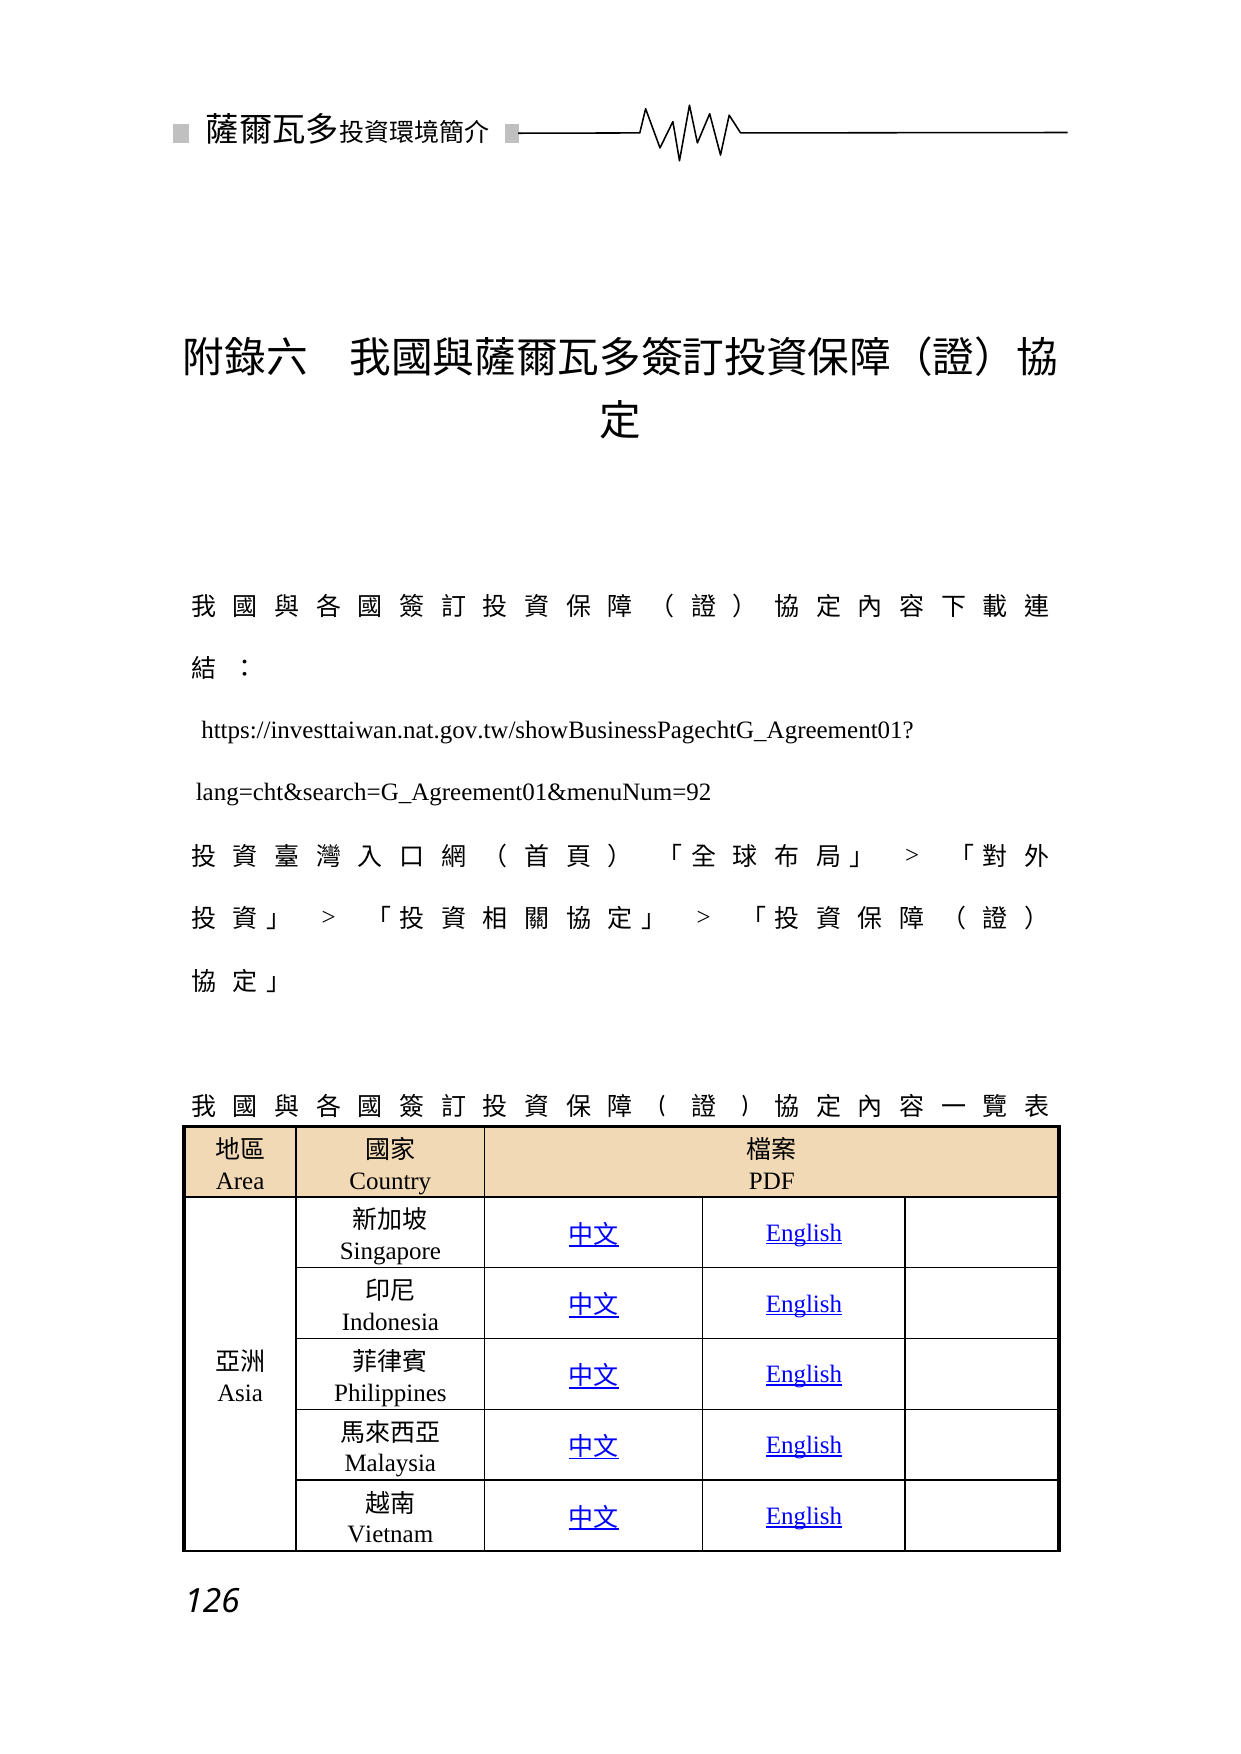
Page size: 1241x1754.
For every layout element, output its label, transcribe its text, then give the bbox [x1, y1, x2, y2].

table_cell 菲律賓 Philippines [297, 1339, 484, 1408]
text 附錄六 我國與薩爾瓦多簽訂投資保障（證）協定 [183, 313, 1058, 438]
table_cell 中文 [485, 1481, 702, 1550]
table_cell 新加坡 Singapore [297, 1198, 484, 1267]
table_cell 亞洲 Asia [186, 1198, 295, 1550]
table_cell 中文 [485, 1339, 702, 1408]
table_header 地區 Area [186, 1128, 295, 1196]
table_cell English [703, 1410, 904, 1479]
table_cell English [703, 1481, 904, 1550]
table_cell [906, 1410, 1057, 1479]
text 我國與各國簽訂投資保障(證)協定內容一覽表 [183, 1063, 1058, 1125]
table_cell [906, 1481, 1057, 1550]
table_cell 馬來西亞 Malaysia [297, 1410, 484, 1479]
table_cell 中文 [485, 1268, 702, 1338]
text https://investtaiwan.nat.gov.tw/showBusinessPagechtG_Agreement01?lang=cht&search=G_Agreement01&menuNum=92 [183, 688, 1058, 813]
table_cell [906, 1339, 1057, 1408]
table_cell English [703, 1268, 904, 1338]
table_cell [906, 1268, 1057, 1338]
table_cell 中文 [485, 1410, 702, 1479]
text 投資臺灣入口網（首頁）「全球布局」>「對外投資」>「投資相關協定」>「投資保障（證）協定」 [183, 813, 1058, 1000]
table_cell 中文 [485, 1198, 702, 1267]
table_cell 越南 Vietnam [297, 1481, 484, 1550]
table_cell [906, 1198, 1057, 1267]
table_cell 印尼 Indonesia [297, 1268, 484, 1338]
table_header 檔案 PDF [485, 1128, 1057, 1196]
text 我國與各國簽訂投資保障（證）協定內容下載連結： [183, 563, 1058, 688]
table_cell English [703, 1198, 904, 1267]
table_header 國家 Country [297, 1128, 484, 1196]
table_cell English [703, 1339, 904, 1408]
